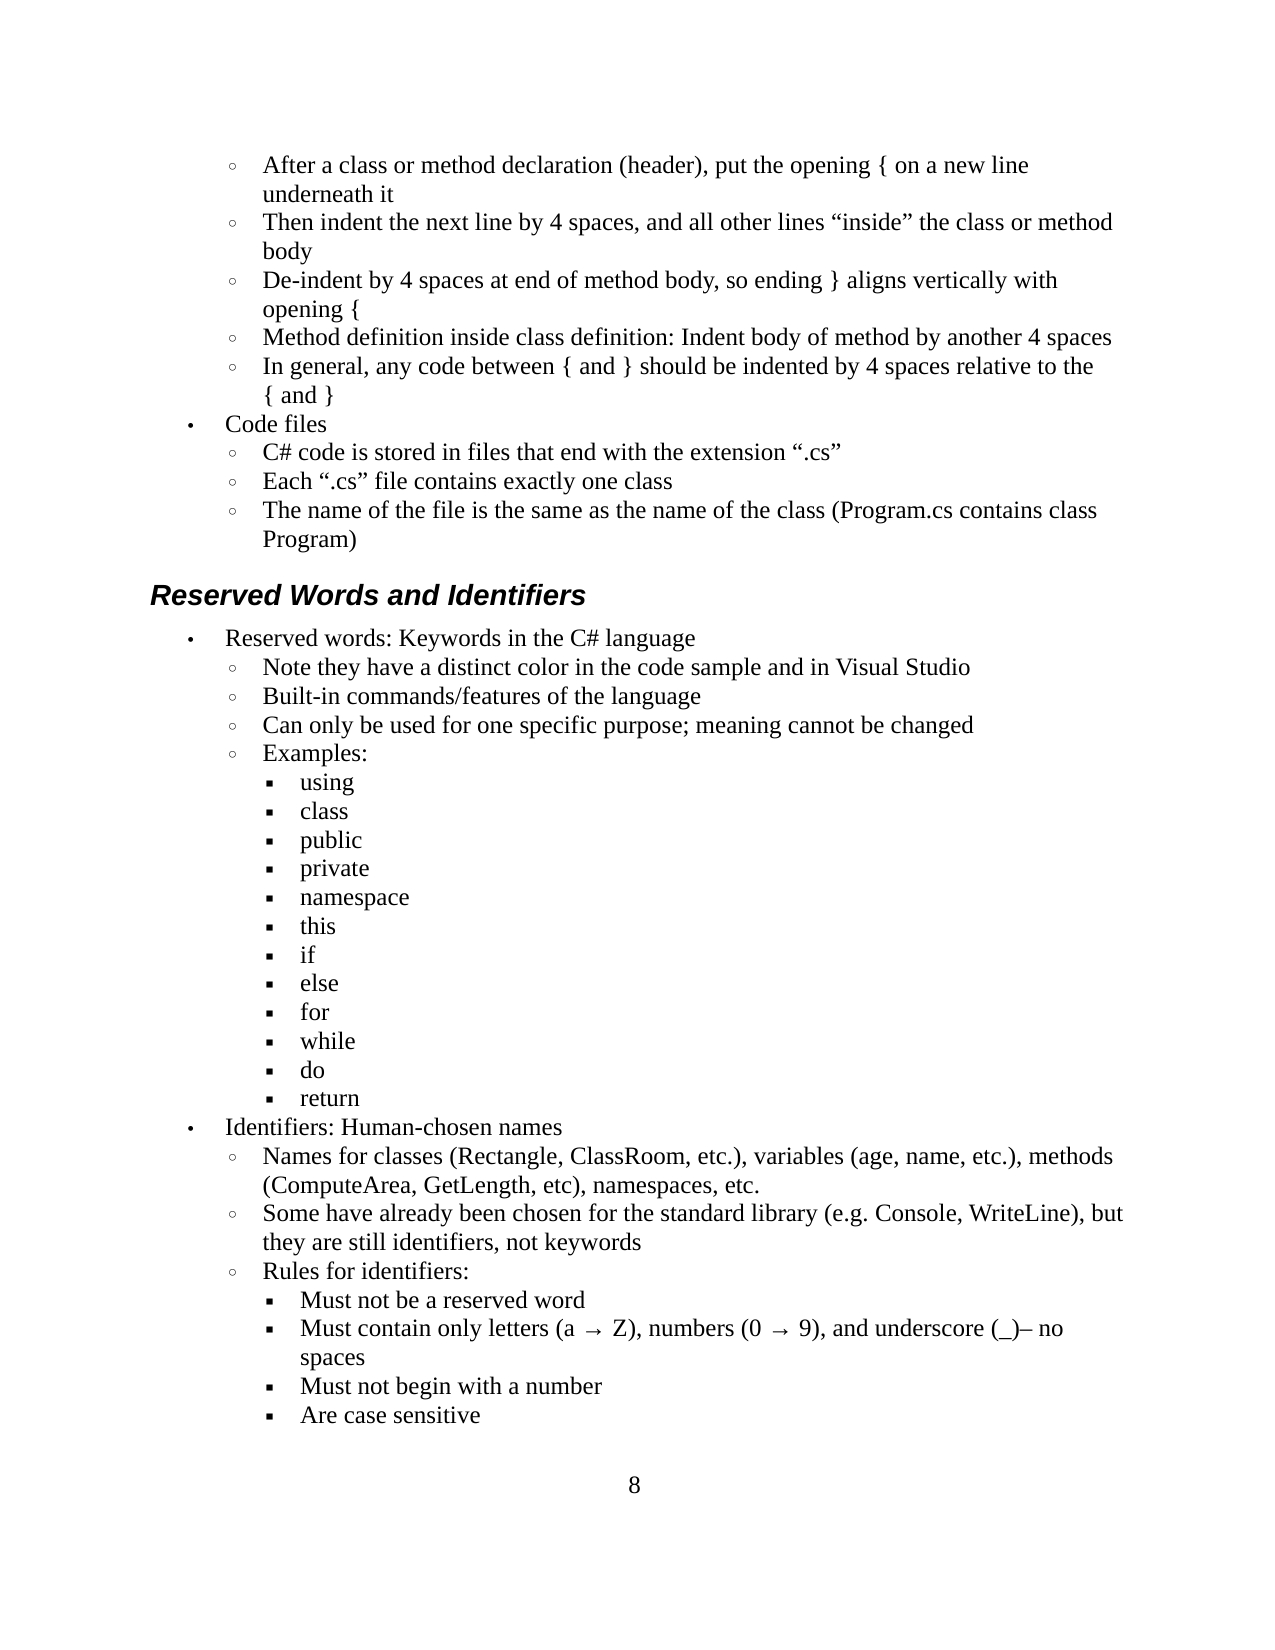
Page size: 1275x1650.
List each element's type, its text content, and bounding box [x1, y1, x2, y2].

list In general, any code between { and } should be indented by 4 spaces relative to the { and } [225, 351, 1125, 409]
list Identifiers: Human-chosen names [187, 1112, 1125, 1141]
list After a class or method declaration (header), put the opening { on a new line underneath it [225, 150, 1125, 207]
list else [262, 968, 1125, 997]
list Then indent the next line by 4 spaces, and all other lines “inside” the class or method body [225, 207, 1125, 265]
list The name of the file is the same as the name of the class (Program.cs contains class Program) [225, 495, 1125, 552]
subtitle Reserved Words and Identifiers [150, 577, 1125, 611]
list Code files [187, 409, 1125, 437]
list namespace [262, 882, 1125, 911]
list do [262, 1055, 1125, 1083]
list while [262, 1026, 1125, 1055]
list class [262, 796, 1125, 825]
list Must not be a reserved word [262, 1285, 1125, 1313]
list Rules for identifiers: [225, 1256, 1125, 1285]
list Examples: [225, 738, 1125, 767]
list De-indent by 4 spaces at end of method body, so ending } aligns vertically with opening { [225, 265, 1125, 322]
list Each “.cs” file contains exactly one class [225, 466, 1125, 495]
list Note they have a distinct color in the code sample and in Visual Studio [225, 652, 1125, 681]
list Must contain only letters (a → Z), numbers (0 → 9), and underscore (_)– no spaces [262, 1313, 1125, 1371]
list Are case sensitive [262, 1400, 1125, 1428]
list Names for classes (Rectangle, ClassRoom, etc.), variables (age, name, etc.), methods (ComputeArea, GetLength, etc), namespaces, etc. [225, 1141, 1125, 1198]
list this [262, 911, 1125, 940]
list Can only be used for one specific purpose; meaning cannot be changed [225, 710, 1125, 738]
list for [262, 997, 1125, 1026]
list C# code is stored in files that end with the extension “.cs” [225, 437, 1125, 466]
list if [262, 940, 1125, 968]
list Method definition inside class definition: Indent body of method by another 4 spaces [225, 322, 1125, 351]
list private [262, 853, 1125, 882]
list Reserved words: Keywords in the C# language [187, 623, 1125, 652]
list public [262, 825, 1125, 853]
list return [262, 1083, 1125, 1112]
list Built-in commands/features of the language [225, 681, 1125, 710]
list using [262, 767, 1125, 796]
list Must not begin with a number [262, 1371, 1125, 1400]
list Some have already been chosen for the standard library (e.g. Console, WriteLine), but they are still identifiers, not keywords [225, 1198, 1125, 1256]
